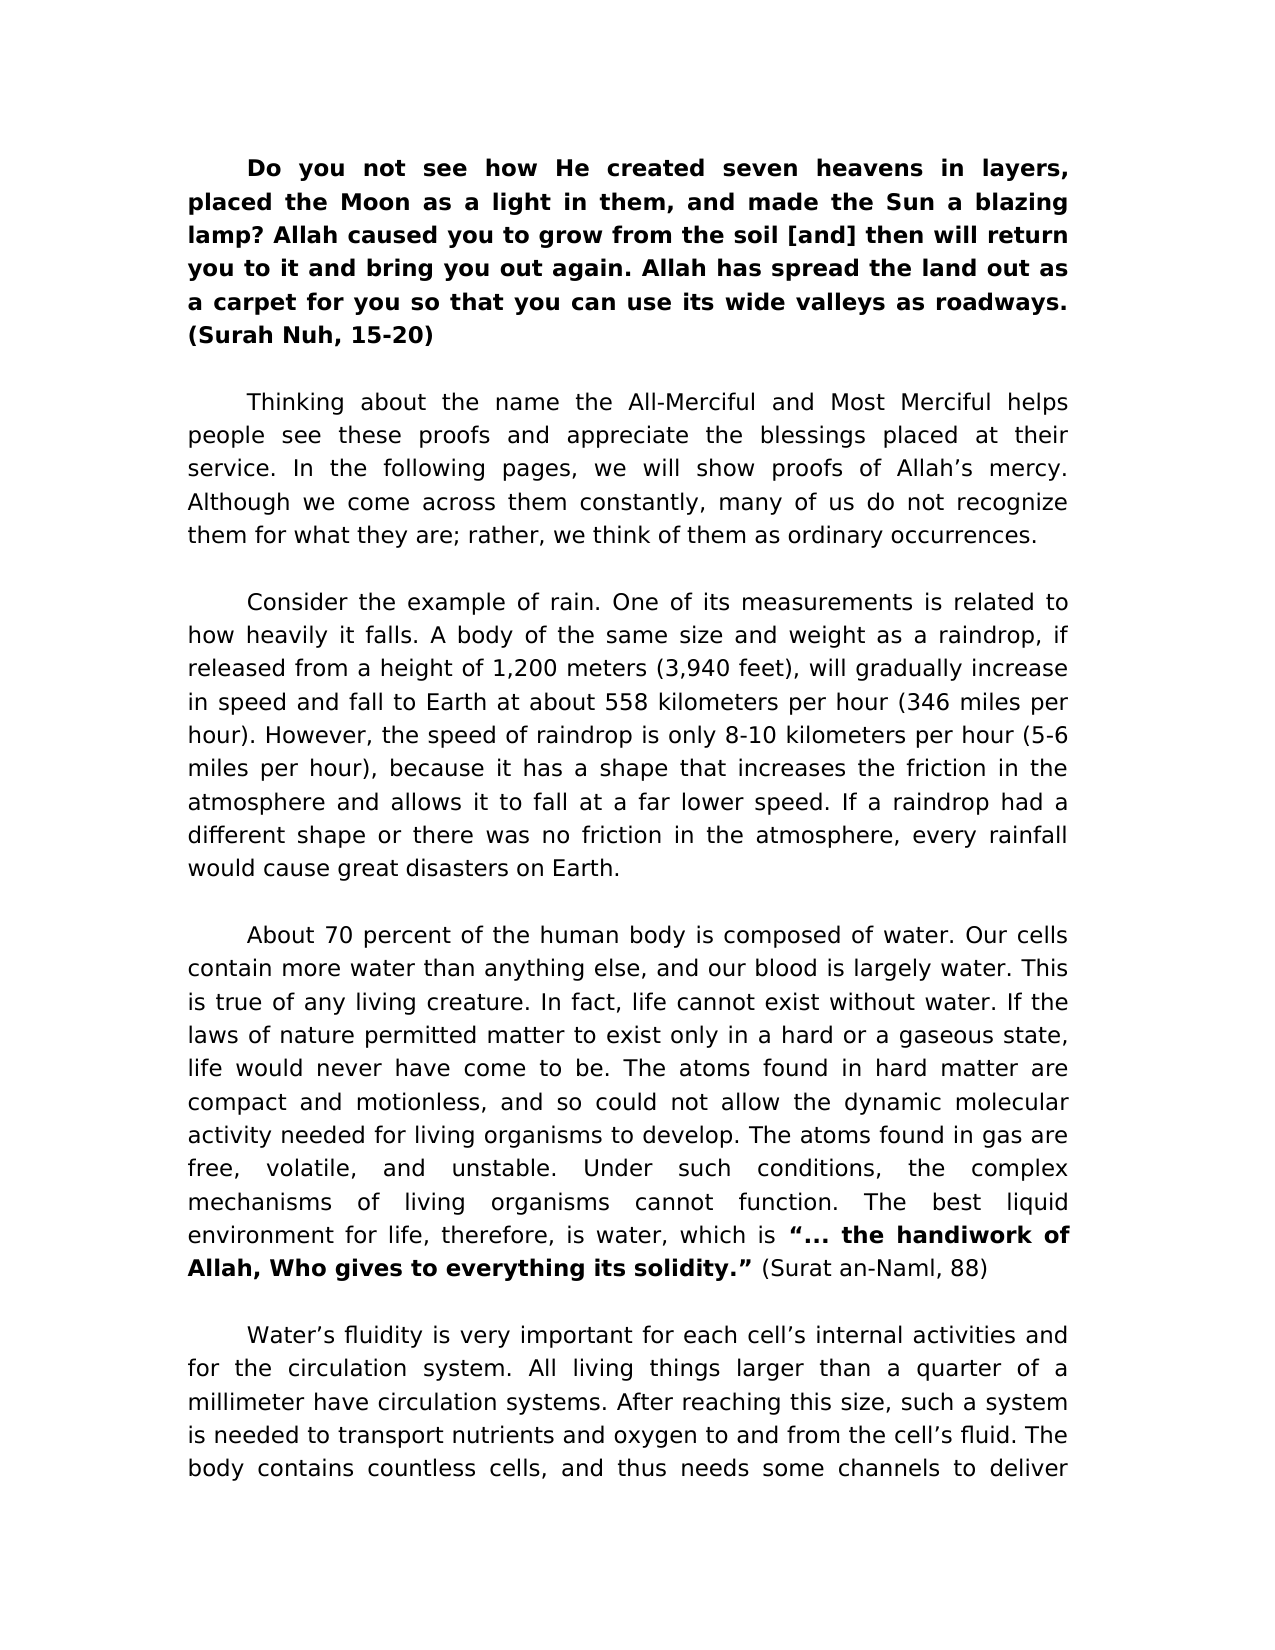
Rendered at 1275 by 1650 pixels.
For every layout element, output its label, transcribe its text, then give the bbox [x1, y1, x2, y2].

text Consider the example of rain. One of its measurements is related to how heavily it falls. A body of the same size and weight as a raindrop, if released from a height of 1,200 meters (3,940 feet), will gradually increase in speed and fall to Earth at about 558 kilometers per hour (346 miles per hour). However, the speed of raindrop is only 8-10 kilometers per hour (5-6 miles per hour), because it has a shape that increases the friction in the atmosphere and allows it to fall at a far lower speed. If a raindrop had a different shape or there was no friction in the atmosphere, every rainfall would cause great disasters on Earth. [187, 583, 1070, 883]
text About 70 percent of the human body is composed of water. Our cells contain more water than anything else, and our blood is largely water. This is true of any living creature. In fact, life cannot exist without water. If the laws of nature permitted matter to exist only in a hard or a gaseous state, life would never have come to be. The atoms found in hard matter are compact and motionless, and so could not allow the dynamic molecular activity needed for living organisms to develop. The atoms found in gas are free, volatile, and unstable. Under such conditions, the complex mechanisms of living organisms cannot function. The best liquid environment for life, therefore, is water, which is “... the handiwork of Allah, Who gives to everything its solidity.” (Surat an-Naml, 88) [187, 917, 1070, 1283]
text Do you not see how He created seven heavens in layers, placed the Moon as a light in them, and made the Sun a blazing lamp? Allah caused you to grow from the soil [and] then will return you to it and bring you out again. Allah has spread the land out as a carpet for you so that you can use its wide valleys as roadways. (Surah Nuh, 15-20) [187, 150, 1070, 350]
text Water’s fluidity is very important for each cell’s internal activities and for the circulation system. All living things larger than a quarter of a millimeter have circulation systems. After reaching this size, such a system is needed to transport nutrients and oxygen to and from the cell’s fluid. The body contains countless cells, and thus needs some channels to deliver [187, 1317, 1070, 1483]
text Thinking about the name the All-Merciful and Most Merciful helps people see these proofs and appreciate the blessings placed at their service. In the following pages, we will show proofs of Allah’s mercy. Although we come across them constantly, many of us do not recognize them for what they are; rather, we think of them as ordinary occurrences. [187, 383, 1070, 550]
